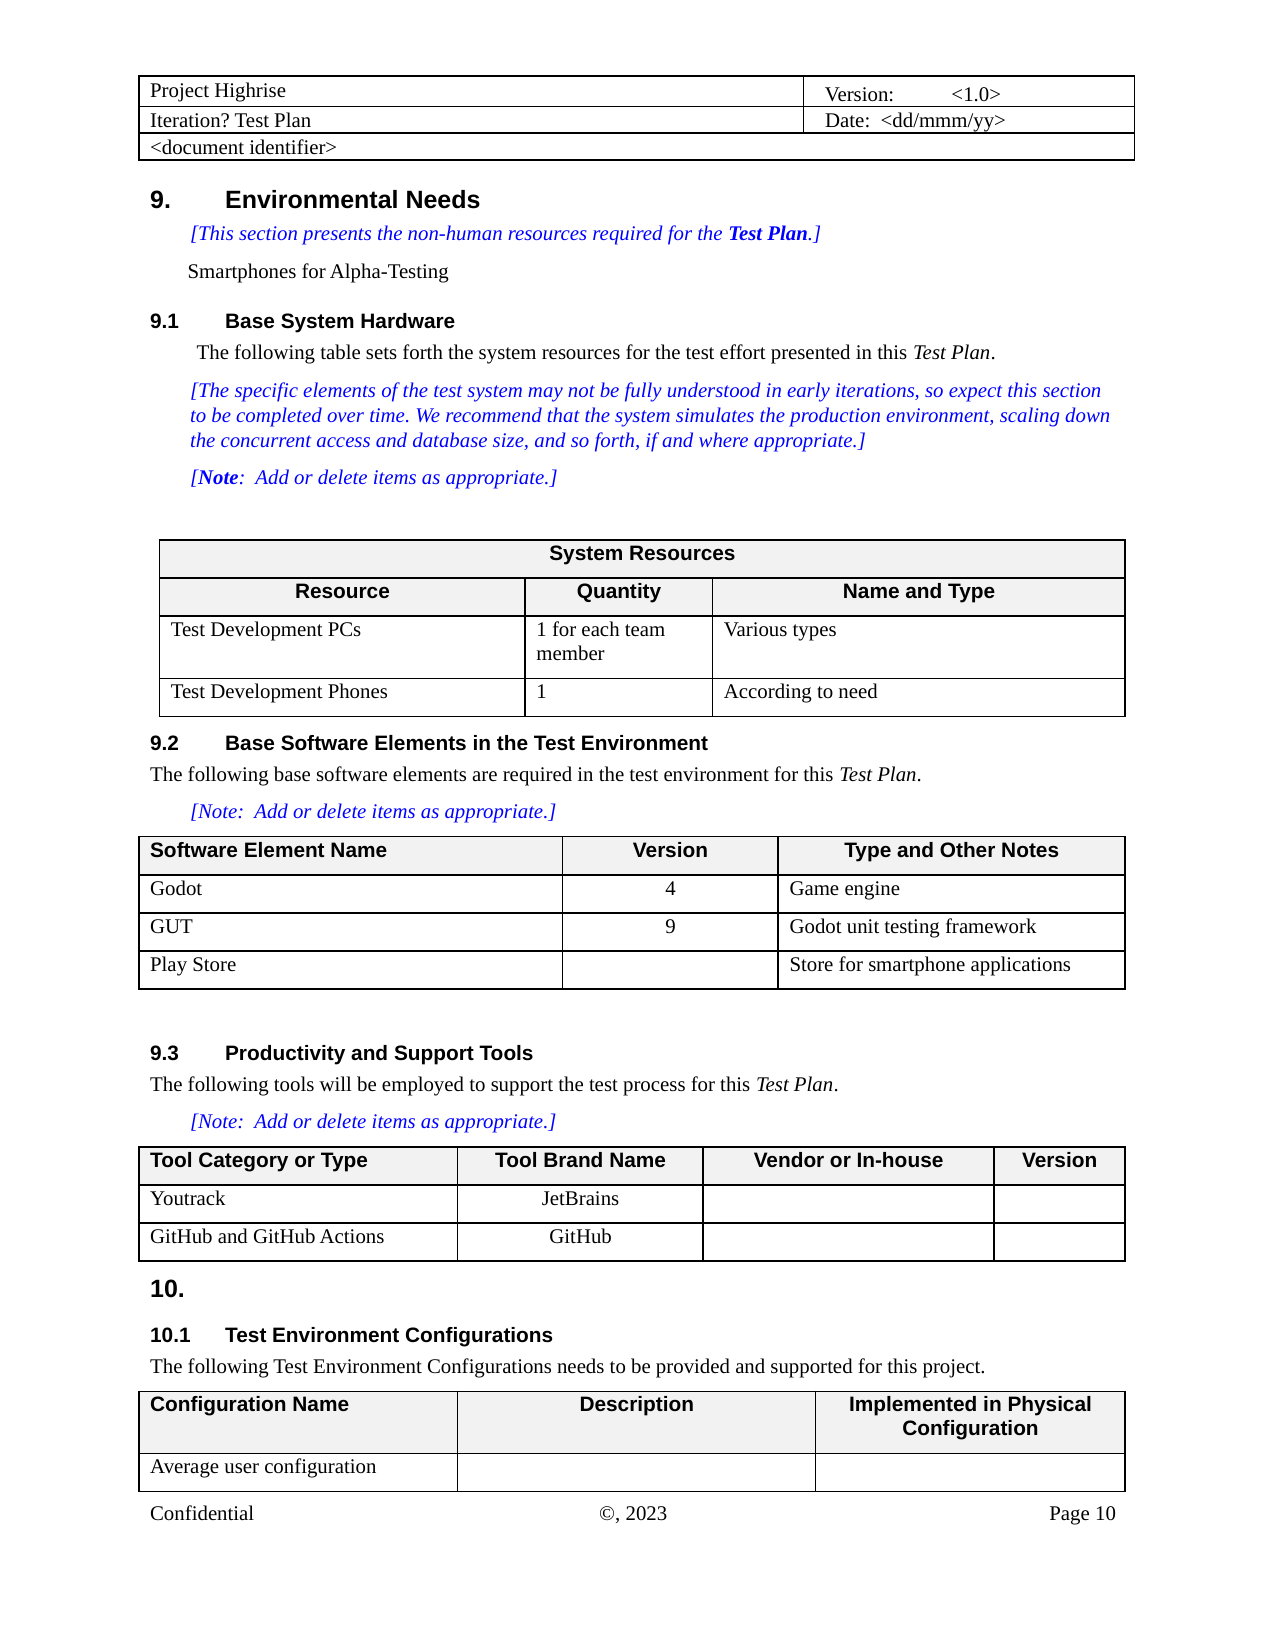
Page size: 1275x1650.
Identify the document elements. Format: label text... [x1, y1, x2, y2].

table_header Version [995, 1148, 1124, 1184]
table_cell Godot [140, 876, 562, 912]
text The following tools will be employed to support the test process for this Test Plan. [150, 1071, 1125, 1096]
table_cell 9 [563, 914, 777, 950]
text [Note: Add or delete items as appropriate.] [190, 798, 1125, 823]
subtitle Base Software Elements in the Test Environment [150, 729, 1125, 754]
table_cell GitHub and GitHub Actions [140, 1224, 457, 1260]
table_cell Average user configuration [140, 1454, 457, 1491]
text [Note: Add or delete items as appropriate.] [190, 464, 1125, 489]
table_header Implemented in Physical Configuration [816, 1392, 1124, 1453]
table_cell [704, 1224, 993, 1260]
table_cell [704, 1186, 993, 1222]
table_cell Youtrack [140, 1186, 457, 1222]
text Smartphones for Alpha-Testing [187, 258, 1125, 283]
table_cell Test Development Phones [160, 679, 524, 716]
table_header Vendor or In-house [704, 1148, 993, 1184]
table_cell Name and Type [713, 579, 1124, 615]
table_header Software Element Name [140, 837, 562, 874]
table_cell 4 [563, 876, 777, 912]
subtitle Productivity and Support Tools [150, 1040, 1125, 1065]
subtitle Base System Hardware [150, 308, 1125, 333]
table_header Configuration Name [140, 1392, 457, 1453]
table_cell Quantity [526, 579, 712, 615]
text The following table sets forth the system resources for the test effort presented in this Test Plan. [150, 339, 1125, 364]
text [The specific elements of the test system may not be fully understood in early iterations, so expect this section to be completed over time. We recommend that the system simulates the production environment, scaling down the concurrent access and database size, and so forth, if and where appropriate.] [190, 377, 1125, 452]
table_cell According to need [713, 679, 1124, 716]
table_cell Play Store [140, 952, 562, 988]
table_cell [816, 1454, 1124, 1491]
table_cell GUT [140, 914, 562, 950]
table_header Description [458, 1392, 815, 1453]
table_header Type and Other Notes [779, 837, 1124, 874]
table_cell Game engine [779, 876, 1124, 912]
table_cell Various types [713, 617, 1124, 677]
table_cell [995, 1224, 1124, 1260]
table_cell 1 for each team member [526, 617, 712, 677]
table_cell GitHub [458, 1224, 702, 1260]
text [This section presents the non-human resources required for the Test Plan.] [190, 220, 1125, 245]
subtitle Environmental Needs [150, 185, 1125, 214]
text The following Test Environment Configurations needs to be provided and supported for this project. [150, 1353, 1125, 1378]
table_cell [563, 952, 777, 988]
table_header Tool Category or Type [140, 1148, 457, 1184]
table_cell Godot unit testing framework [779, 914, 1124, 950]
table_cell JetBrains [458, 1186, 702, 1222]
subtitle Test Environment Configurations [150, 1322, 1125, 1347]
table_header Tool Brand Name [458, 1148, 702, 1184]
table_header Version [563, 837, 777, 874]
table_cell Test Development PCs [160, 617, 524, 677]
text [Note: Add or delete items as appropriate.] [190, 1108, 1125, 1133]
table_cell [458, 1454, 815, 1491]
table_header System Resources [160, 541, 1124, 577]
table_cell Resource [160, 579, 524, 615]
table_cell [995, 1186, 1124, 1222]
table_cell 1 [526, 679, 712, 716]
table_cell Store for smartphone applications [779, 952, 1124, 988]
text The following base software elements are required in the test environment for this Test Plan. [150, 761, 1125, 786]
